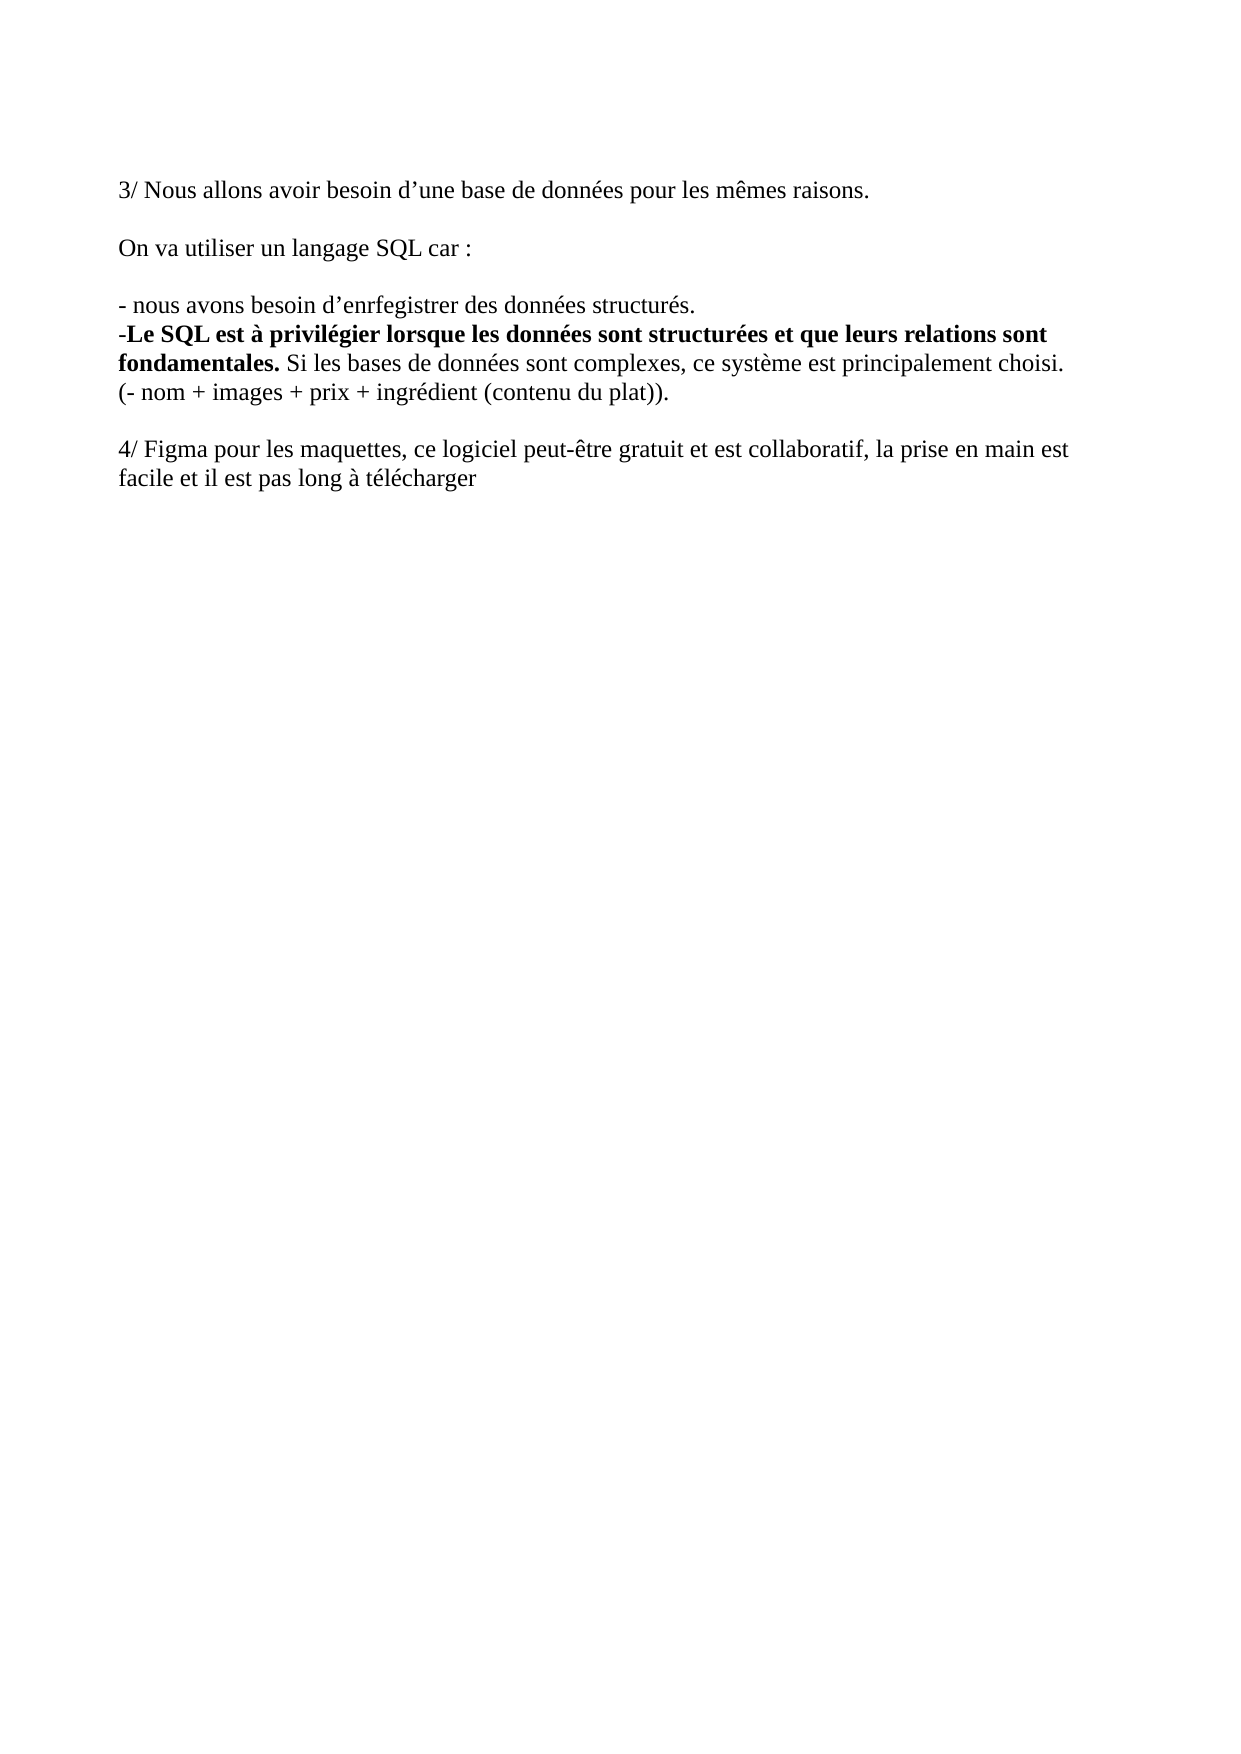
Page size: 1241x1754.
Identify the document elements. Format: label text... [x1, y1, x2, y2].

text - nous avons besoin d’enrfegistrer des données structurés. [118, 291, 1122, 319]
text On va utiliser un langage SQL car : [118, 233, 1122, 262]
text -Le SQL est à privilégier lorsque les données sont structurées et que leurs relations sont fondamentales. Si les bases de données sont complexes, ce système est principalement choisi. [118, 319, 1122, 377]
text 4/ Figma pour les maquettes, ce logiciel peut-être gratuit et est collaboratif, la prise en main est facile et il est pas long à télécharger [118, 434, 1122, 492]
text 3/ Nous allons avoir besoin d’une base de données pour les mêmes raisons. [118, 176, 1122, 204]
text (- nom + images + prix + ingrédient (contenu du plat)). [118, 377, 1122, 406]
